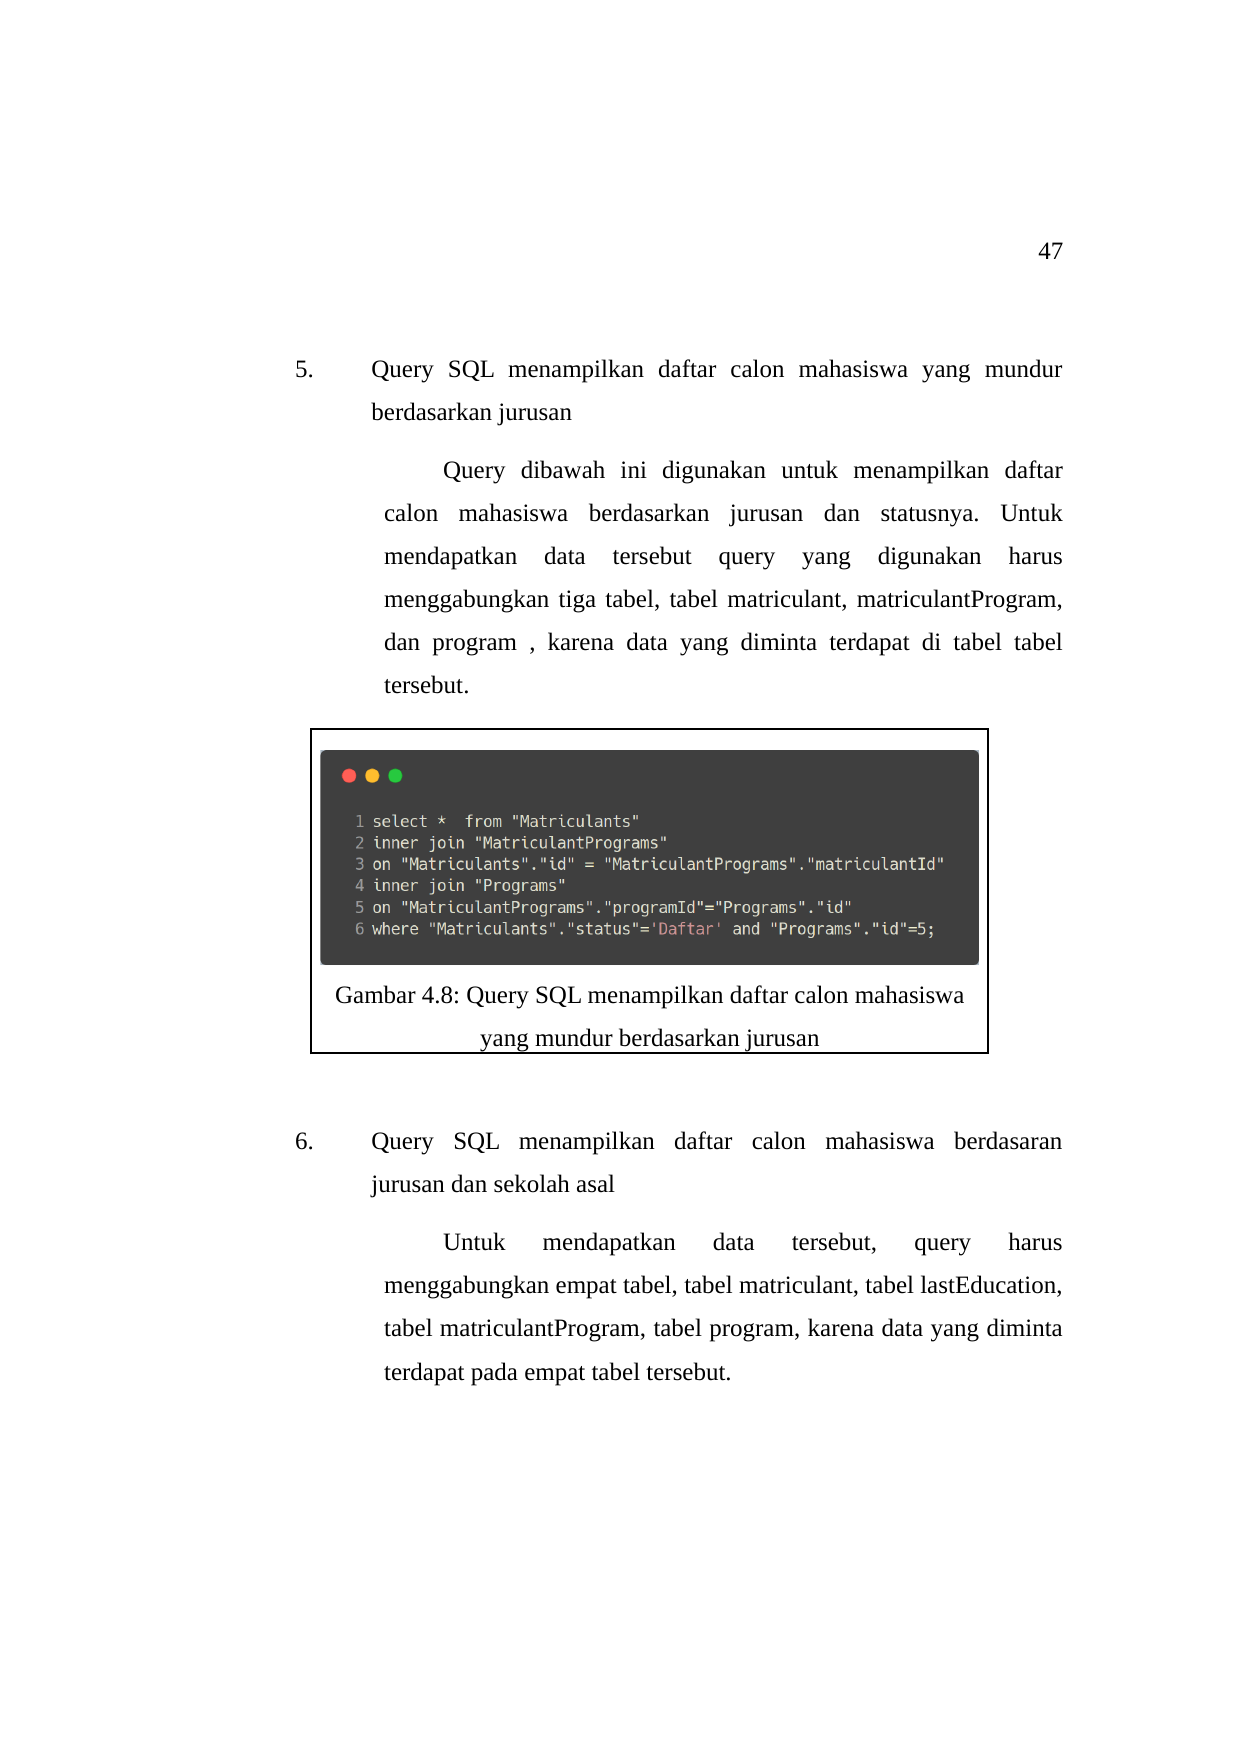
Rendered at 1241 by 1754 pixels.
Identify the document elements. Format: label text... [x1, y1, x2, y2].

picture [320, 750, 979, 966]
list Query SQL menampilkan daftar calon mahasiswa yang mundur berdasarkan jurusan [295, 354, 1063, 426]
text Gambar 4.8: Query SQL menampilkan daftar calon mahasiswa yang mundur berdasarkan jurusan [312, 966, 987, 1052]
text Query dibawah ini digunakan untuk menampilkan daftar calon mahasiswa berdasarkan jurusan dan statusnya. Untuk mendapatkan data tersebut query yang digunakan harus menggabungkan tiga tabel, tabel matriculant, matriculantProgram, dan program , karena data yang diminta terdapat di tabel tabel tersebut. [384, 455, 1063, 699]
text Untuk mendapatkan data tersebut, query harus menggabungkan empat tabel, tabel matriculant, tabel lastEducation, tabel matriculantProgram, tabel program, karena data yang diminta terdapat pada empat tabel tersebut. [384, 1227, 1063, 1385]
list Query SQL menampilkan daftar calon mahasiswa berdasaran jurusan dan sekolah asal [295, 1126, 1063, 1198]
